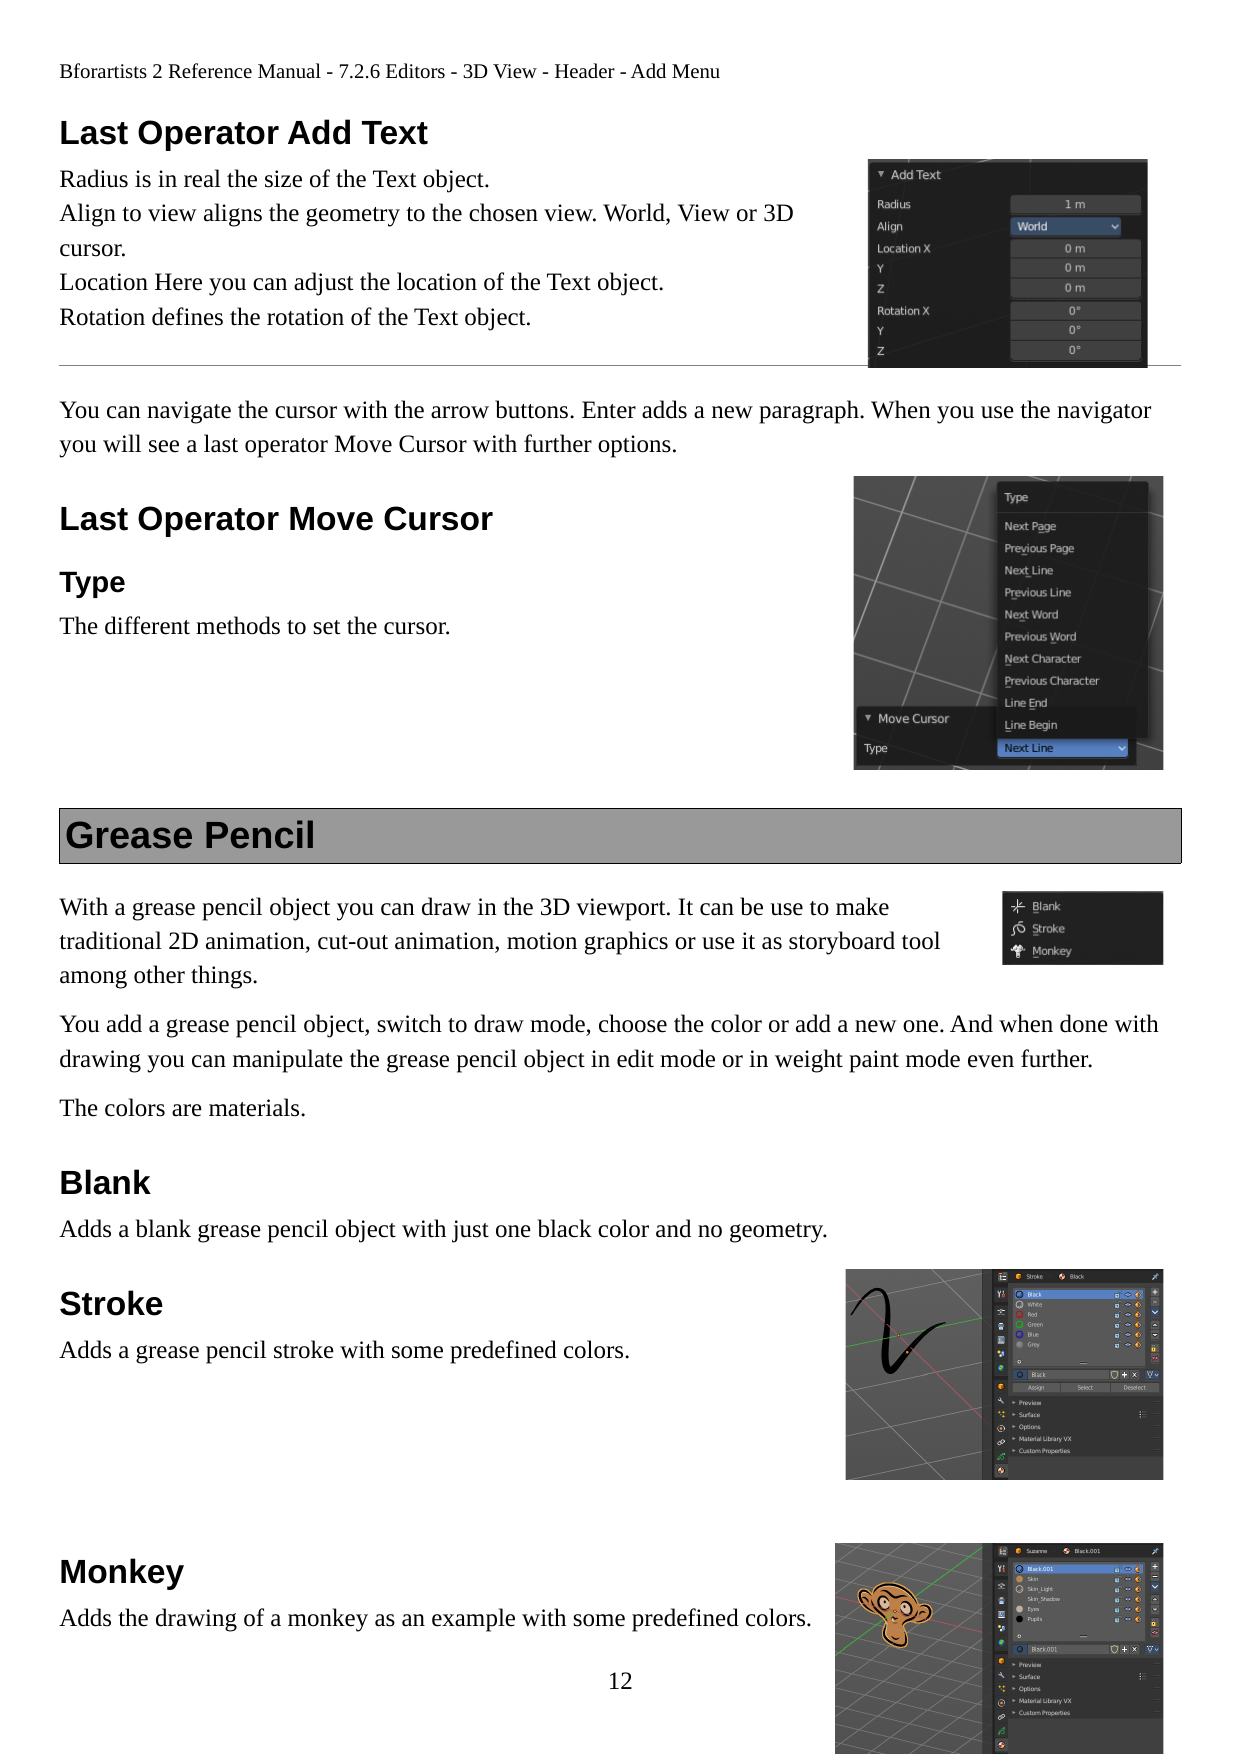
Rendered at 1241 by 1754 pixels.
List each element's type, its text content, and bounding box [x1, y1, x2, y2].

picture [853, 476, 1164, 770]
text Adds a grease pencil stroke with some predefined colors. [59, 1335, 845, 1364]
subtitle Last Operator Move Cursor [59, 499, 853, 538]
text The colors are materials. [59, 1093, 1181, 1122]
subtitle Type [59, 565, 853, 599]
text You can navigate the cursor with the arrow buttons. Enter adds a new paragraph. When you use the navigator you will see a last operator Move Cursor with further options. [59, 395, 1181, 458]
picture [867, 159, 1148, 368]
text You add a grease pencil object, switch to draw mode, choose the color or add a new one. And when done with drawing you can manipulate the grease pencil object in edit mode or in weight paint mode even further. [59, 1009, 1181, 1073]
subtitle Stroke [59, 1284, 845, 1323]
picture [835, 1543, 1164, 1754]
subtitle Blank [59, 1163, 1181, 1202]
subtitle [1164, 1284, 1181, 1323]
text With a grease pencil object you can draw in the 3D viewport. It can be use to make traditional 2D animation, cut-out animation, motion graphics or use it as storyboard tool among other things. [59, 892, 1181, 989]
text [1148, 164, 1181, 330]
text Radius is in real the size of the Text object. Align to view aligns the geometry to the chosen view. World, View or 3D cursor. Location Here you can adjust the location of the Text object. Rotation defines the rotation of the Text object. [59, 164, 867, 330]
subtitle [1164, 1552, 1181, 1591]
table_header Grease Pencil [60, 809, 1181, 863]
subtitle [1164, 499, 1181, 538]
subtitle Monkey [59, 1552, 835, 1591]
text Adds a blank grease pencil object with just one black color and no geometry. [59, 1214, 1181, 1243]
text The different methods to set the cursor. [59, 611, 853, 640]
subtitle [1164, 565, 1181, 599]
text Adds the drawing of a monkey as an example with some predefined colors. [59, 1603, 835, 1632]
picture [1002, 891, 1164, 965]
subtitle Last Operator Add Text [59, 113, 1181, 151]
picture [845, 1269, 1164, 1480]
